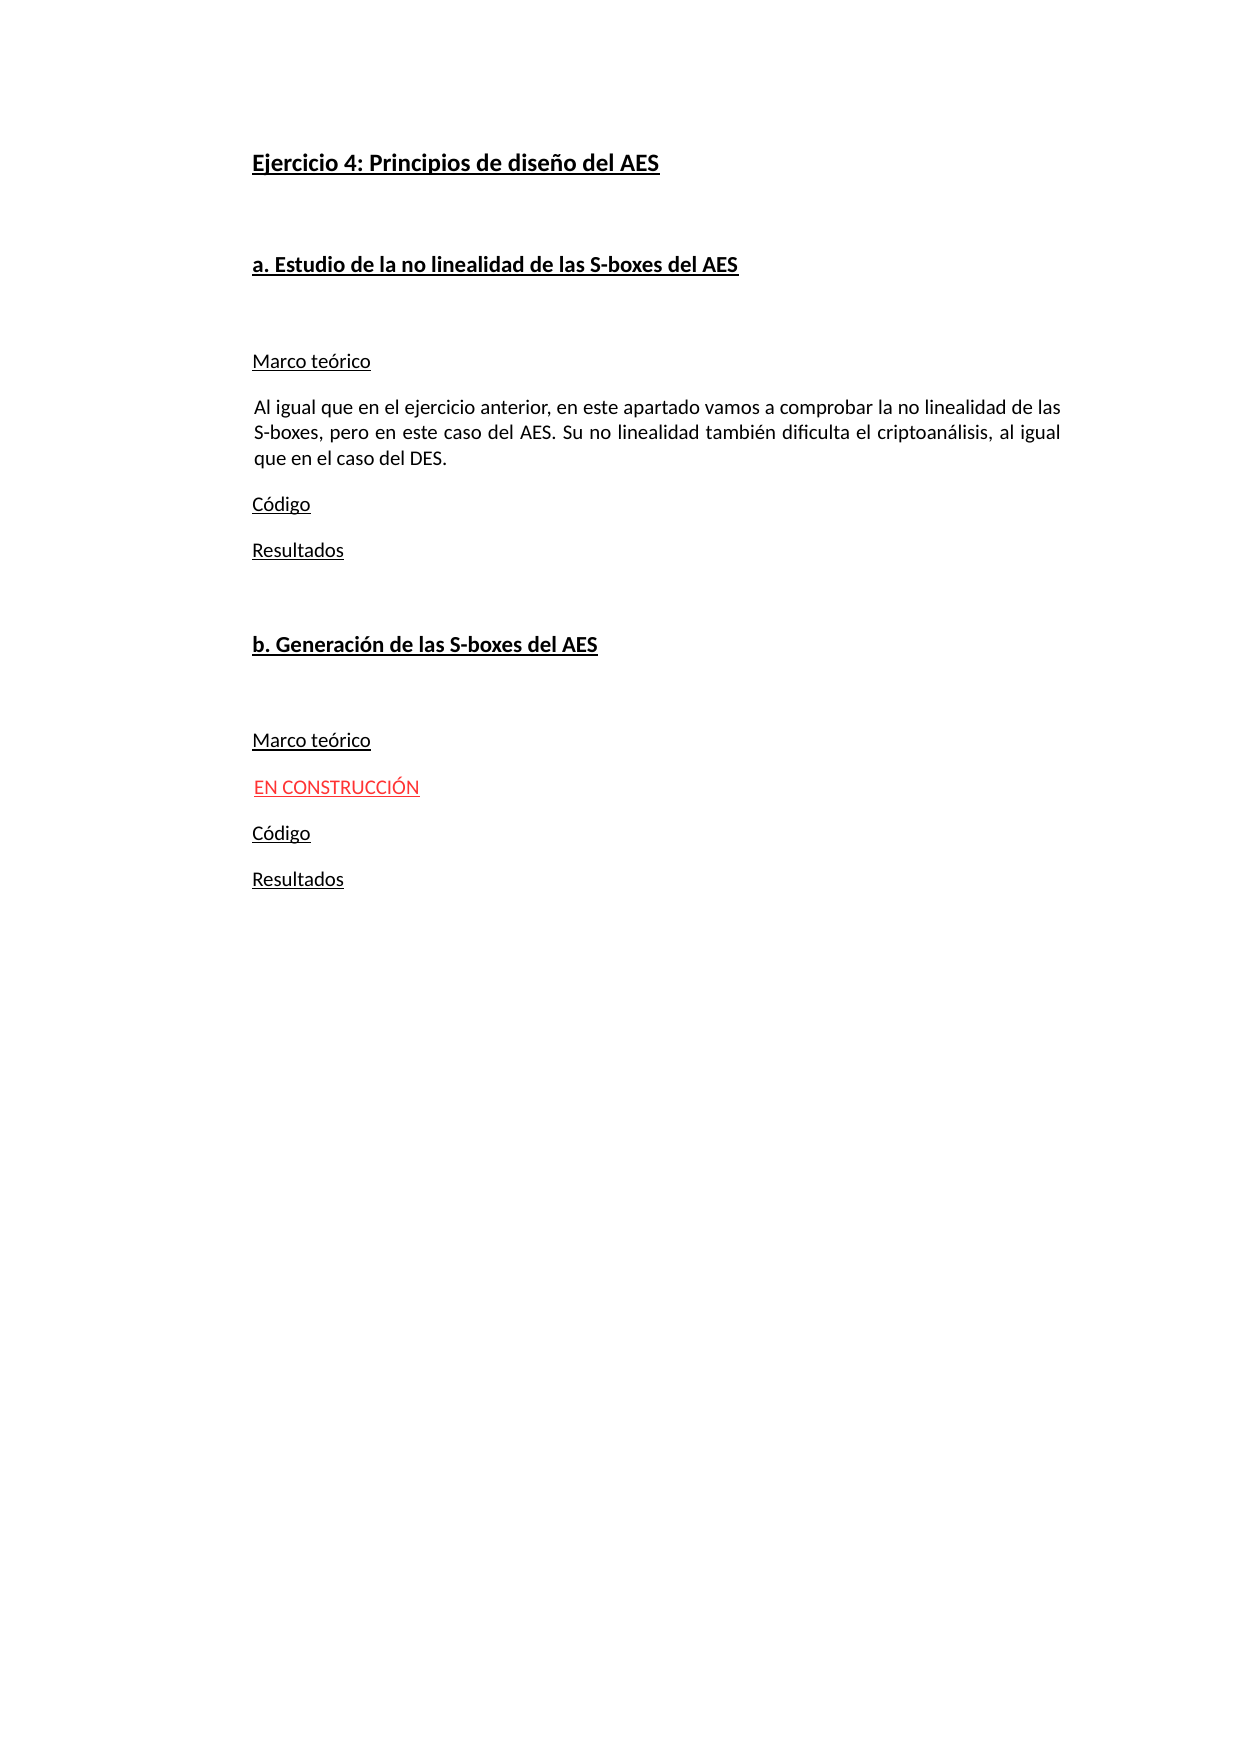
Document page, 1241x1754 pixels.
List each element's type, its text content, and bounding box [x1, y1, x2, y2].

text Resultados [252, 866, 1063, 892]
text Al igual que en el ejercicio anterior, en este apartado vamos a comprobar la no linealidad de las S-boxes, pero en este caso del AES. Su no linealidad también dificulta el criptoanálisis, al igual que en el caso del DES. [254, 394, 1063, 470]
text Resultados [252, 537, 1063, 563]
text Marco teórico [177, 728, 1063, 753]
text Marco teórico [177, 348, 1063, 373]
text Ejercicio 4: Principios de diseño del AES [252, 147, 1063, 178]
text Código [252, 491, 1063, 517]
text EN CONSTRUCCIÓN [254, 774, 1063, 799]
text b. Generación de las S-boxes del AES [252, 630, 1063, 658]
text a. Estudio de la no linealidad de las S-boxes del AES [252, 250, 1063, 278]
text Código [252, 820, 1063, 846]
